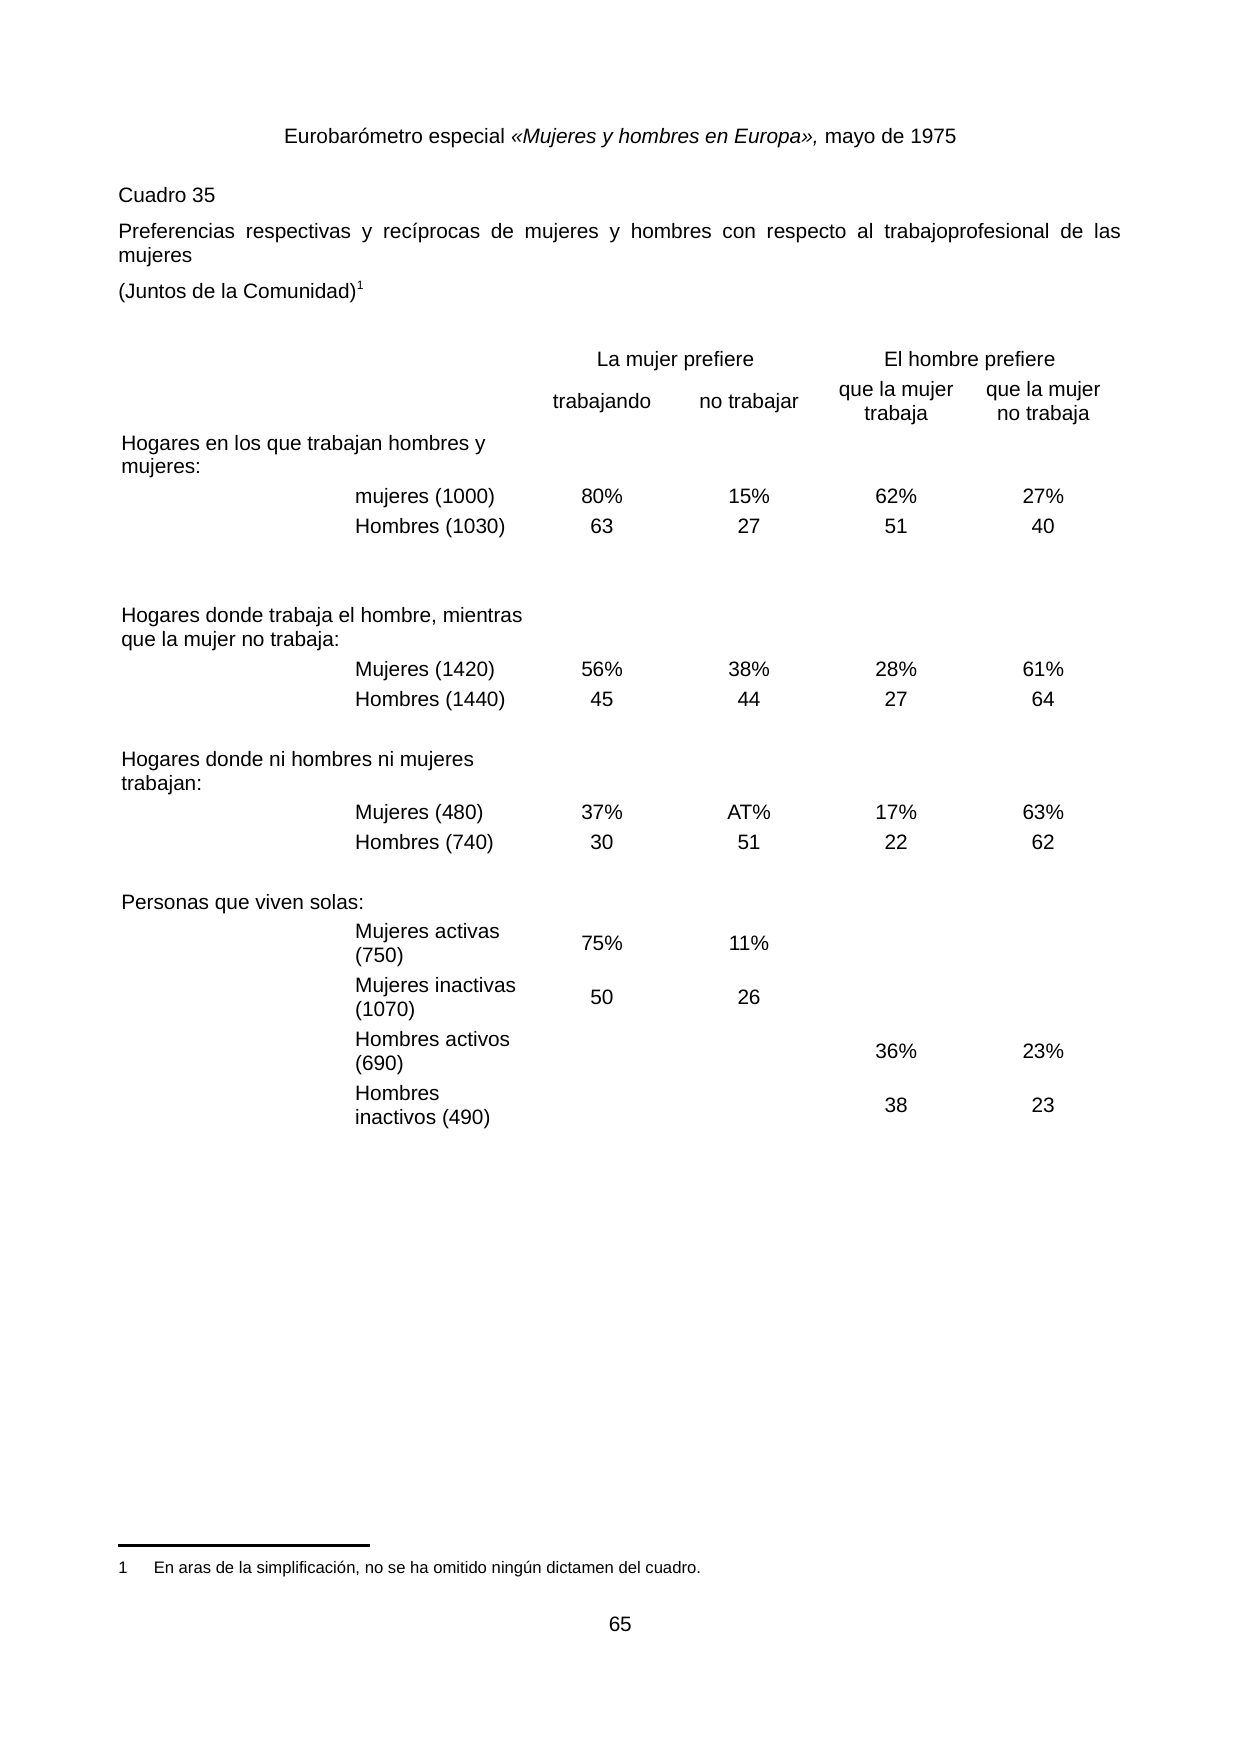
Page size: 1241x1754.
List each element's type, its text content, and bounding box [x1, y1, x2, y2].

table_cell [528, 571, 675, 600]
table_cell [675, 887, 822, 916]
table_cell [823, 600, 969, 654]
table_cell [970, 744, 1117, 797]
table_cell 63% [970, 797, 1117, 827]
table_cell AT% [675, 797, 822, 827]
table_cell Hogares donde trabaja el hombre, mientras que la mujer no trabaja: [118, 600, 528, 654]
table_cell 22 [823, 827, 969, 857]
table_cell [970, 916, 1117, 970]
table_cell [823, 744, 969, 797]
table_cell trabajando [528, 374, 675, 427]
table_header La mujer prefiere [528, 344, 822, 374]
table_cell [823, 857, 969, 887]
table_cell [528, 887, 675, 916]
table_cell [823, 714, 969, 743]
table_cell 27% [970, 481, 1117, 511]
table_cell [970, 887, 1117, 916]
table_cell [970, 857, 1117, 887]
table_cell Hombres (740) [352, 827, 528, 857]
table_cell [675, 1024, 822, 1078]
table_cell [118, 857, 352, 887]
table_cell [528, 428, 675, 481]
table_cell 64 [970, 684, 1117, 714]
table_cell [118, 1024, 352, 1078]
table_cell [118, 571, 352, 600]
table_cell [823, 428, 969, 481]
table_cell [970, 428, 1117, 481]
table_cell [118, 374, 352, 427]
table_cell Mujeres activas (750) [352, 916, 528, 970]
table_cell Personas que viven solas: [118, 887, 528, 916]
table_cell 80% [528, 481, 675, 511]
table_cell [118, 1078, 352, 1131]
table_cell 15% [675, 481, 822, 511]
table_cell [675, 428, 822, 481]
table_cell [118, 541, 352, 571]
text En aras de la simplificación, no se ha omitido ningún dictamen del cuadro. [118, 1557, 1122, 1577]
table_cell Mujeres inactivas (1070) [352, 970, 528, 1024]
text Cuadro 35 [118, 183, 1122, 207]
table_cell [528, 744, 675, 797]
table_cell [118, 970, 352, 1024]
table_cell Mujeres (480) [352, 797, 528, 827]
table_cell [970, 714, 1117, 743]
table_cell 51 [823, 511, 969, 541]
table_cell Hombres activos (690) [352, 1024, 528, 1078]
table_cell [528, 600, 675, 654]
text (Juntos de la Comunidad) [118, 278, 1122, 302]
table_cell [823, 541, 969, 571]
table_cell no trabajar [675, 374, 822, 427]
table_cell 44 [675, 684, 822, 714]
table_cell 23 [970, 1078, 1117, 1131]
table_cell Hombres (1030) [352, 511, 528, 541]
table_cell [118, 916, 352, 970]
table_cell [675, 1078, 822, 1131]
table_cell [970, 600, 1117, 654]
table_cell [118, 827, 352, 857]
table_header [118, 344, 352, 374]
table_cell [352, 374, 528, 427]
table_cell [675, 541, 822, 571]
table_cell [118, 797, 352, 827]
table_cell 62 [970, 827, 1117, 857]
table_cell 75% [528, 916, 675, 970]
table_cell 26 [675, 970, 822, 1024]
table_header [352, 344, 528, 374]
table_cell 40 [970, 511, 1117, 541]
table_cell 63 [528, 511, 675, 541]
table_cell [528, 541, 675, 571]
table_cell 27 [823, 684, 969, 714]
table_cell [118, 714, 352, 743]
table_cell 38% [675, 654, 822, 684]
table_cell [823, 571, 969, 600]
table_cell [970, 571, 1117, 600]
table_cell [118, 684, 352, 714]
table_cell Hombres (1440) [352, 684, 528, 714]
table_cell [675, 600, 822, 654]
table_cell [352, 571, 528, 600]
table_cell 50 [528, 970, 675, 1024]
table_cell 61% [970, 654, 1117, 684]
table_cell 51 [675, 827, 822, 857]
table_cell [823, 970, 969, 1024]
table_cell 45 [528, 684, 675, 714]
table_cell [675, 857, 822, 887]
table_cell Hogares donde ni hombres ni mujeres trabajan: [118, 744, 528, 797]
table_cell [675, 571, 822, 600]
table_cell mujeres (1000) [352, 481, 528, 511]
table_cell 38 [823, 1078, 969, 1131]
table_cell 36% [823, 1024, 969, 1078]
table_cell 37% [528, 797, 675, 827]
table_cell [118, 481, 352, 511]
table_cell [352, 857, 528, 887]
table_cell [823, 887, 969, 916]
table_cell Hogares en los que trabajan hombres y mujeres: [118, 428, 528, 481]
text Preferencias respectivas y recíprocas de mujeres y hombres con respecto al trabajoprofesional de las mujeres [118, 219, 1122, 267]
table_cell 28% [823, 654, 969, 684]
table_cell 30 [528, 827, 675, 857]
table_cell 56% [528, 654, 675, 684]
table_cell 23% [970, 1024, 1117, 1078]
table_cell [118, 511, 352, 541]
table_cell [823, 916, 969, 970]
table_cell 62% [823, 481, 969, 511]
table_cell [970, 970, 1117, 1024]
table_cell [352, 714, 528, 743]
table_header El hombre prefiere [823, 344, 1117, 374]
table_cell 17% [823, 797, 969, 827]
table_cell [675, 744, 822, 797]
table_cell [528, 1024, 675, 1078]
table_cell 27 [675, 511, 822, 541]
table_cell que la mujer trabaja [823, 374, 969, 427]
table_cell Hombres inactivos (490) [352, 1078, 528, 1131]
table_cell Mujeres (1420) [352, 654, 528, 684]
table_cell [970, 541, 1117, 571]
table_cell 11% [675, 916, 822, 970]
table_cell [118, 654, 352, 684]
table_cell [352, 541, 528, 571]
table_cell [675, 714, 822, 743]
table_cell que la mujer no trabaja [970, 374, 1117, 427]
table_cell [528, 1078, 675, 1131]
table_cell [528, 857, 675, 887]
table_cell [528, 714, 675, 743]
